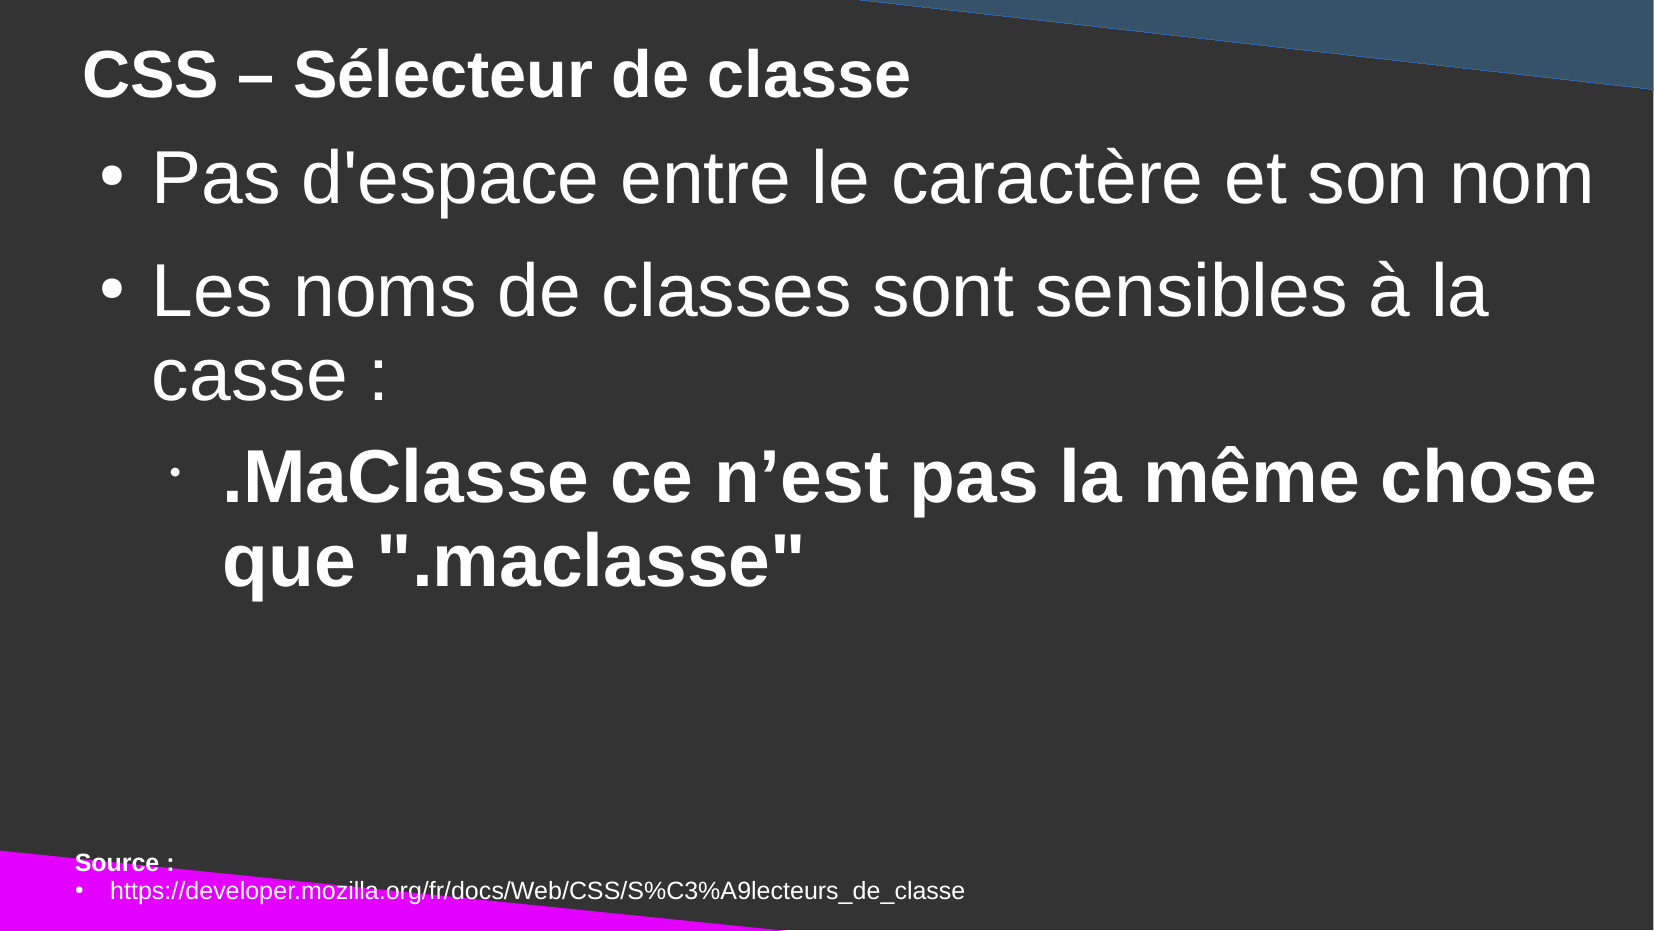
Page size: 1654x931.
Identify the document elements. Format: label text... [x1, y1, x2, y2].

text_box [860, 0, 1654, 90]
list Pas d'espace entre le caractère et son nom Les noms de classes sont sensibles à la casse : .MaClasse ce n’est pas la même chose que ".maclasse" [80, 135, 1605, 810]
text_box [0, 850, 788, 931]
text_box Source : https://developer.mozilla.org/fr/docs/Web/CSS/S%C3%A9lecteurs_de_classe [60, 841, 1546, 913]
title CSS – Sélecteur de classe [82, 37, 1571, 114]
